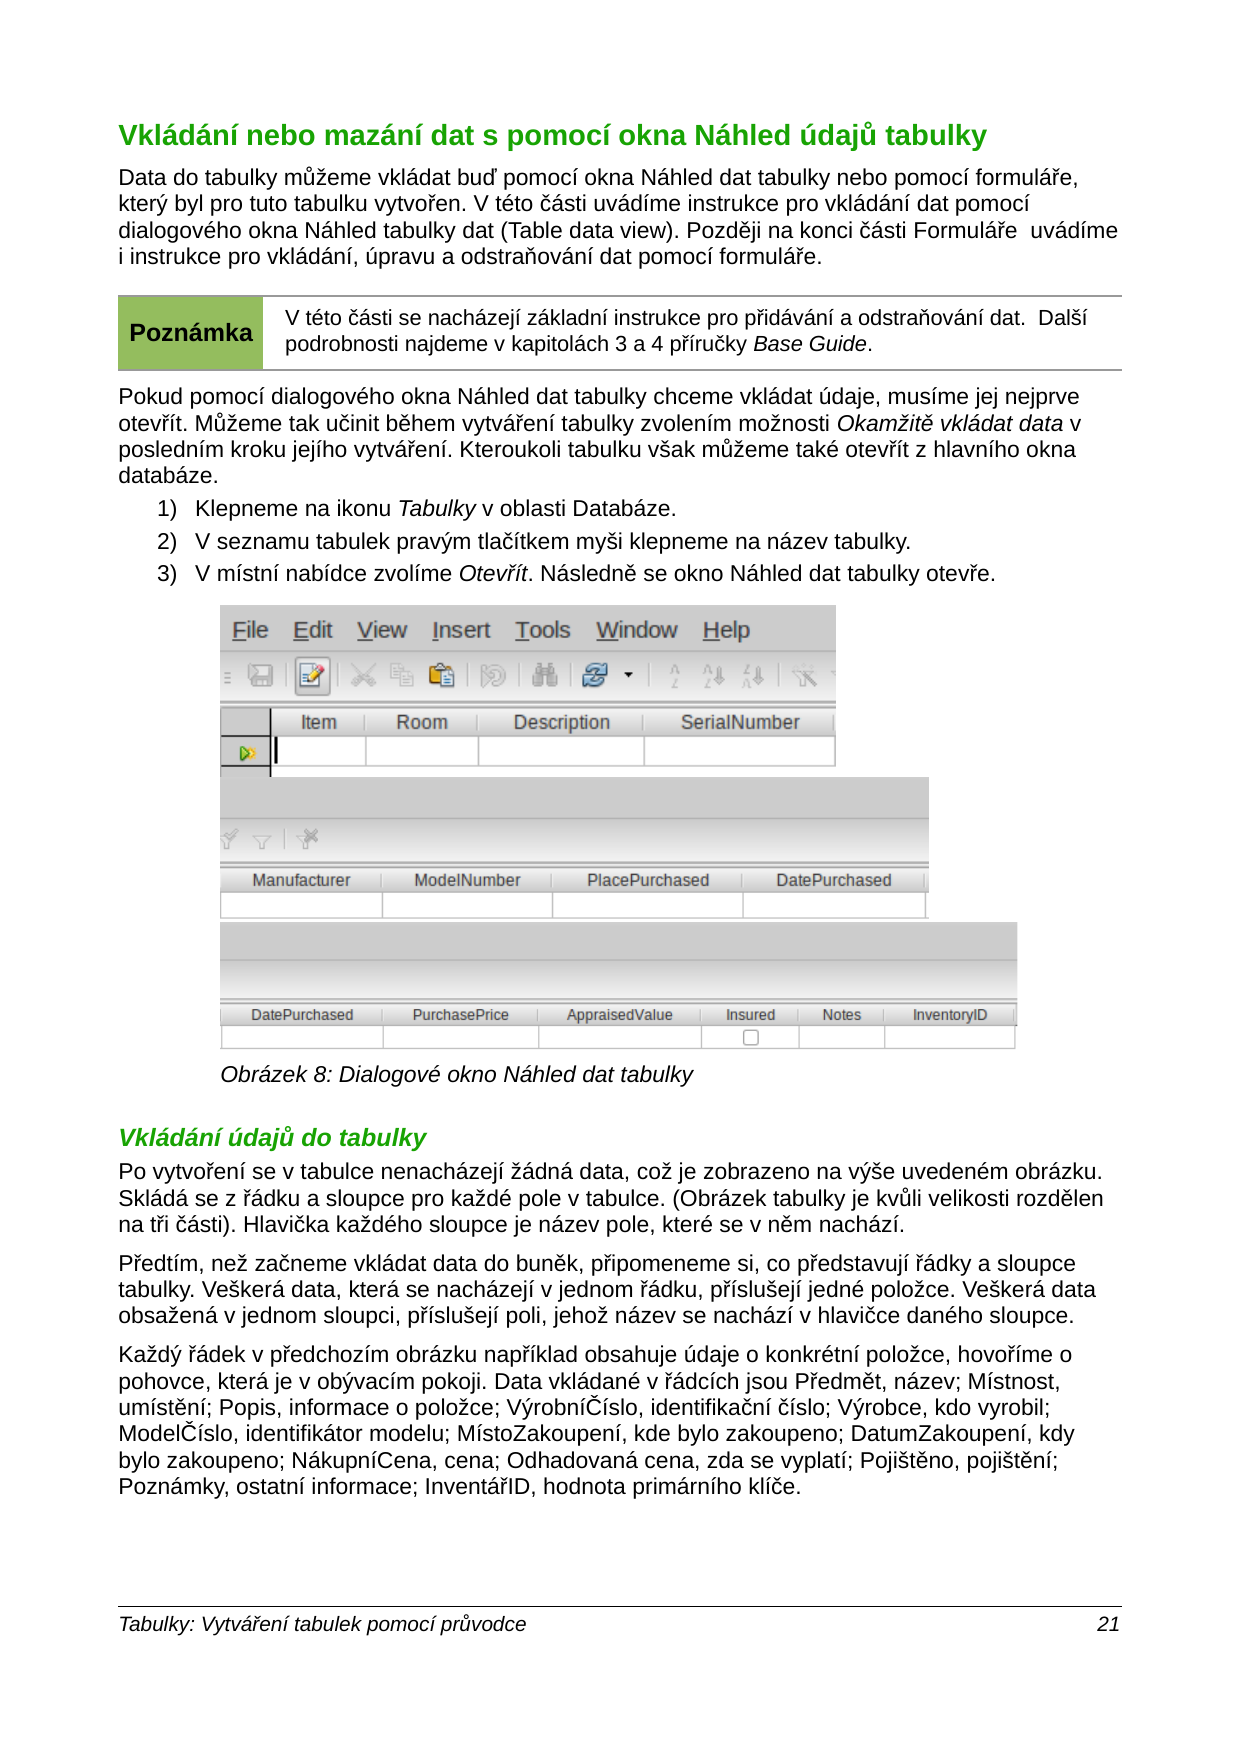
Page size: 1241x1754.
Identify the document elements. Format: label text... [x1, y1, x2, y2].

list V místní nabídce zvolíme Otevřít. Následně se okno Náhled dat tabulky otevře. [177, 560, 1122, 587]
list V seznamu tabulek pravým tlačítkem myši klepneme na název tabulky. [177, 528, 1122, 554]
table_header V této části se nacházejí základní instrukce pro přidávání a odstraňování dat. Další podrobnosti najdeme v kapitolách 3 a 4 příručky Base Guide. [264, 297, 1122, 369]
picture [220, 605, 1018, 1054]
subtitle Vkládání nebo mazání dat s pomocí okna Náhled údajů tabulky [118, 118, 1122, 152]
list Pokud pomocí dialogového okna Náhled dat tabulky chceme vkládat údaje, musíme jej nejprve otevřít. Můžeme tak učinit během vytváření tabulky zvolením možnosti Okamžitě vkládat data v posledním kroku jejího vytváření. Kteroukoli tabulku však můžeme také otevřít z hlavního okna databáze. [118, 383, 1122, 489]
text Obrázek 8 : Dialogové okno Náhled dat tabulky [220, 1061, 1020, 1087]
text Data do tabulky můžeme vkládat buď pomocí okna Náhled dat tabulky nebo pomocí formuláře, který byl pro tuto tabulku vytvořen. V této části uvádíme instrukce pro vkládání dat pomocí dialogového okna Náhled tabulky dat (Table data view). Později na konci části Formuláře uvádíme i instrukce pro vkládání, úpravu a odstraňování dat pomocí formuláře. [118, 164, 1122, 269]
text Každý řádek v předchozím obrázku například obsahuje údaje o konkrétní položce, hovoříme o pohovce, která je v obývacím pokoji. Data vkládané v řádcích jsou Předmět, název; Místnost, umístění; Popis, informace o položce; VýrobníČíslo, identifikační číslo; Výrobce, kdo vyrobil; ModelČíslo, identifikátor modelu; MístoZakoupení, kde bylo zakoupeno; DatumZakoupení, kdy bylo zakoupeno; NákupníCena, cena; Odhadovaná cena, zda se vyplatí; Pojištěno, pojištění; Poznámky, ostatní informace; InventářID, hodnota primárního klíče. [118, 1341, 1122, 1499]
text Po vytvoření se v tabulce nenacházejí žádná data, což je zobrazeno na výše uvedeném obrázku. Skládá se z řádku a sloupce pro každé pole v tabulce. (Obrázek tabulky je kvůli velikosti rozdělen na tři části). Hlavička každého sloupce je název pole, které se v něm nachází. [118, 1158, 1122, 1237]
text Předtím, než začneme vkládat data do buněk, připomeneme si, co představují řádky a sloupce tabulky. Veškerá data, která se nacházejí v jednom řádku, příslušejí jedné položce. Veškerá data obsažená v jednom sloupci, příslušejí poli, jehož název se nachází v hlavičce daného sloupce. [118, 1250, 1122, 1329]
table_header Poznámka [118, 297, 263, 369]
subtitle Vkládání údajů do tabulky [118, 1123, 1122, 1152]
list Klepneme na ikonu Tabulky v oblasti Databáze. [177, 495, 1122, 521]
